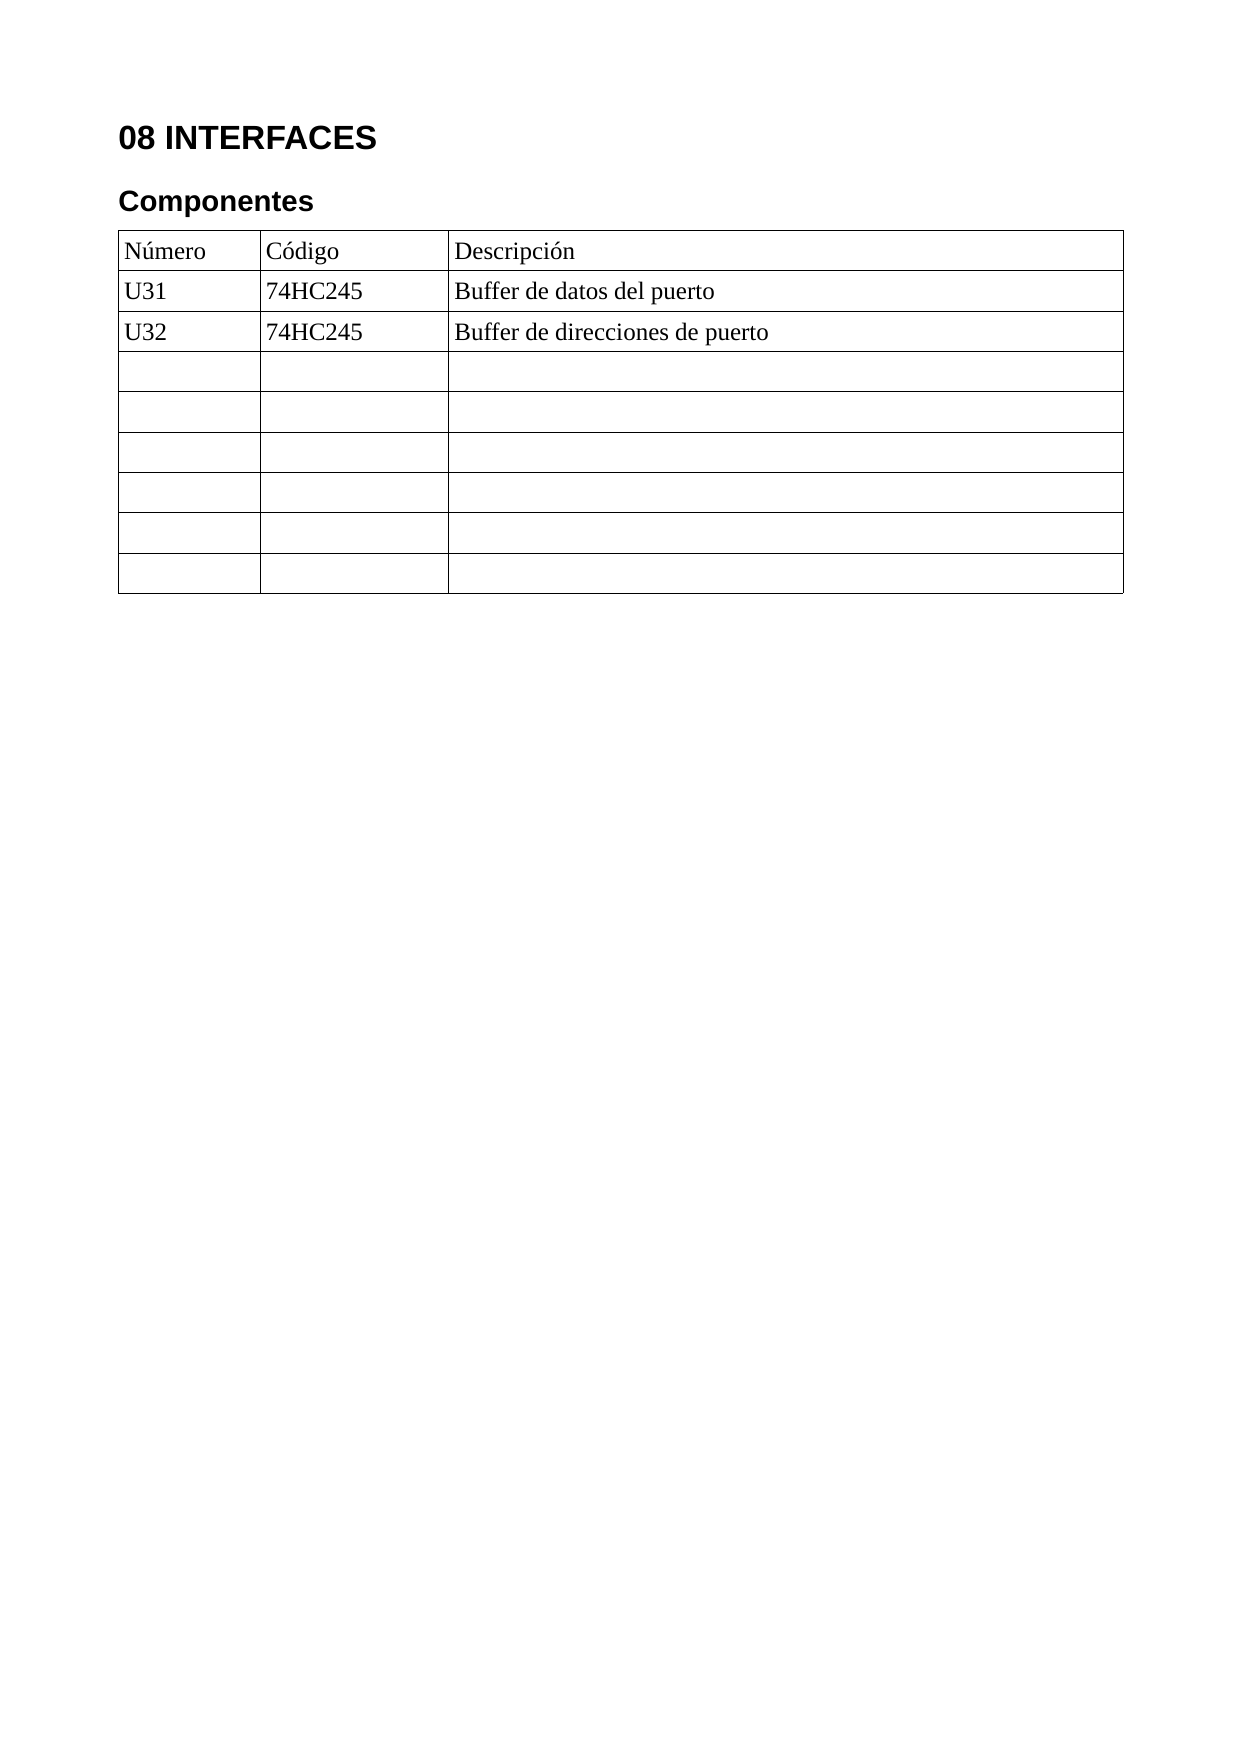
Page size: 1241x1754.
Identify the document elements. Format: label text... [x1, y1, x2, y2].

table_cell [449, 554, 1123, 593]
subtitle 08 INTERFACES [118, 118, 1122, 157]
table_cell [261, 513, 448, 553]
table_cell Buffer de direcciones de puerto [449, 312, 1123, 351]
table_cell [119, 473, 260, 512]
table_header Número [119, 231, 260, 270]
table_cell [119, 392, 260, 432]
table_cell [261, 473, 448, 512]
table_cell [261, 433, 448, 472]
table_cell [449, 473, 1123, 512]
table_header Descripción [449, 231, 1123, 270]
table_cell [449, 352, 1123, 391]
table_header Código [261, 231, 448, 270]
table_cell [449, 392, 1123, 432]
table_cell [261, 392, 448, 432]
table_cell [449, 433, 1123, 472]
subtitle Componentes [118, 184, 1122, 218]
table_cell [119, 513, 260, 553]
table_cell U32 [119, 312, 260, 351]
table_cell Buffer de datos del puerto [449, 271, 1123, 311]
table_cell U31 [119, 271, 260, 311]
table_cell [261, 352, 448, 391]
table_cell [119, 433, 260, 472]
table_cell [119, 352, 260, 391]
table_cell 74HC245 [261, 312, 448, 351]
table_cell [261, 554, 448, 593]
table_cell [119, 554, 260, 593]
table_cell 74HC245 [261, 271, 448, 311]
table_cell [449, 513, 1123, 553]
